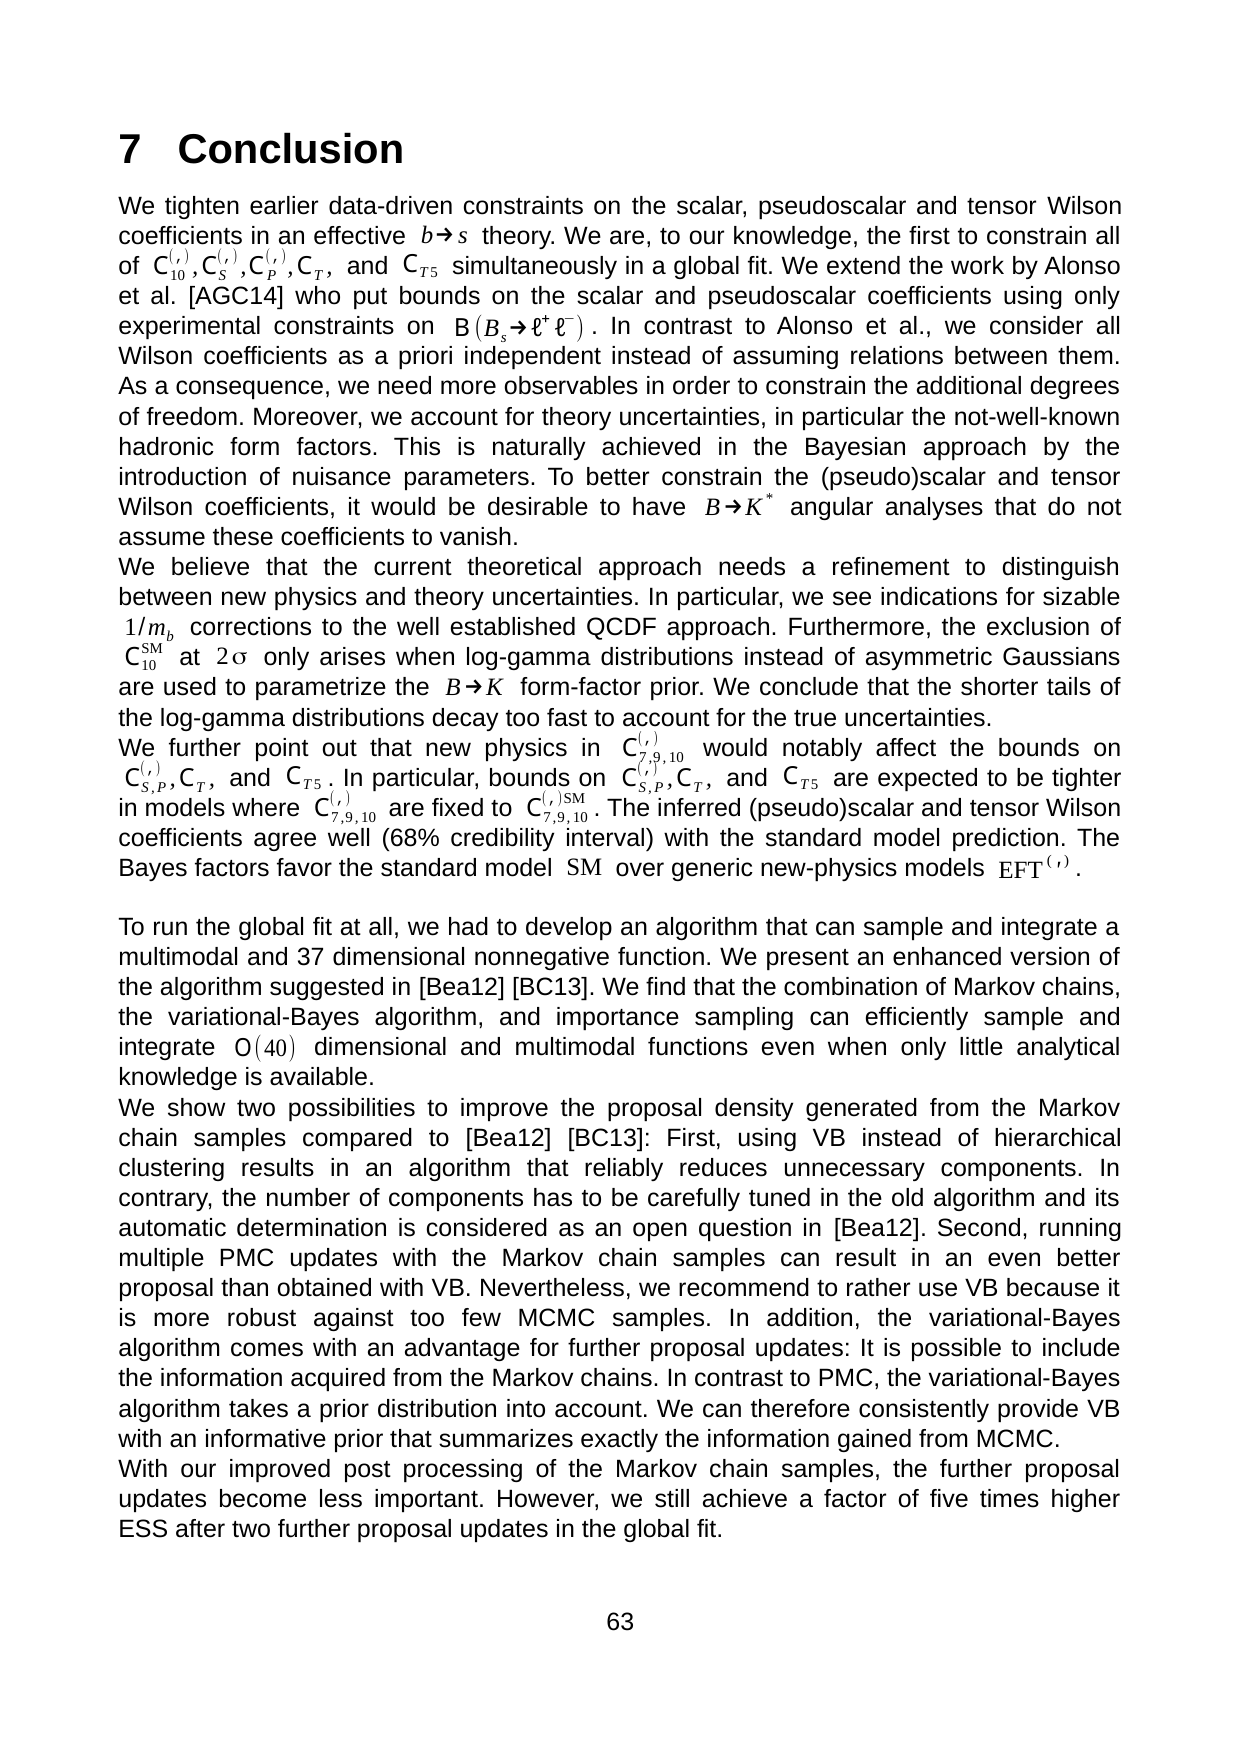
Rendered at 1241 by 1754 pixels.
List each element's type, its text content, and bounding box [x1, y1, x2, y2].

text We tighten earlier data-driven constraints on the scalar, pseudoscalar and tensor Wilson coefficients in an effective theory. We are, to our knowledge, the first to constrain all of and simultaneously in a global fit. We extend the work by Alonso et al. [AGC14] who put bounds on the scalar and pseudoscalar coefficients using only experimental constraints on . In contrast to Alonso et al., we consider all Wilson coefficients as a priori independent instead of assuming relations between them. As a consequence, we need more observables in order to constrain the additional degrees of freedom. Moreover, we account for theory uncertainties, in particular the not-well-known hadronic form factors. This is naturally achieved in the Bayesian approach by the introduction of nuisance parameters. To better constrain the (pseudo)scalar and tensor Wilson coefficients, it would be desirable to have angular analyses that do not assume these coefficients to vanish. [118, 190, 1122, 551]
text We show two possibilities to improve the proposal density generated from the Markov chain samples compared to [Bea12] [BC13]: First, using VB instead of hierarchical clustering results in an algorithm that reliably reduces unnecessary components. In contrary, the number of components has to be carefully tuned in the old algorithm and its automatic determination is considered as an open question in [Bea12]. Second, running multiple PMC updates with the Markov chain samples can result in an even better proposal than obtained with VB. Nevertheless, we recommend to rather use VB because it is more robust against too few MCMC samples. In addition, the variational-Bayes algorithm comes with an advantage for further proposal updates: It is possible to include the information acquired from the Markov chains. In contrast to PMC, the variational-Bayes algorithm takes a prior distribution into account. We can therefore consistently provide VB with an informative prior that summarizes exactly the information gained from MCMC. [118, 1092, 1122, 1453]
text With our improved post processing of the Markov chain samples, the further proposal updates become less important. However, we still achieve a factor of five times higher ESS after two further proposal updates in the global fit. [118, 1453, 1122, 1543]
text We believe that the current theoretical approach needs a refinement to distinguish between new physics and theory uncertainties. In particular, we see indications for sizable corrections to the well established QCDF approach. Furthermore, the exclusion of at only arises when log-gamma distributions instead of asymmetric Gaussians are used to parametrize the form-factor prior. We conclude that the shorter tails of the log-gamma distributions decay too fast to account for the true uncertainties. [118, 551, 1122, 732]
text We further point out that new physics in would notably affect the bounds on and . In particular, bounds on and are expected to be tighter in models where are fixed to . The inferred (pseudo)scalar and tensor Wilson coefficients agree well (68% credibility interval) with the standard model prediction. The Bayes factors favor the standard model over generic new-physics models . [118, 732, 1122, 882]
subtitle Conclusion [118, 124, 1122, 172]
text To run the global fit at all, we had to develop an algorithm that can sample and integrate a multimodal and 37 dimensional nonnegative function. We present an enhanced version of the algorithm suggested in [Bea12] [BC13]. We find that the combination of Markov chains, the variational-Bayes algorithm, and importance sampling can efficiently sample and integrate dimensional and multimodal functions even when only little analytical knowledge is available. [118, 911, 1122, 1092]
